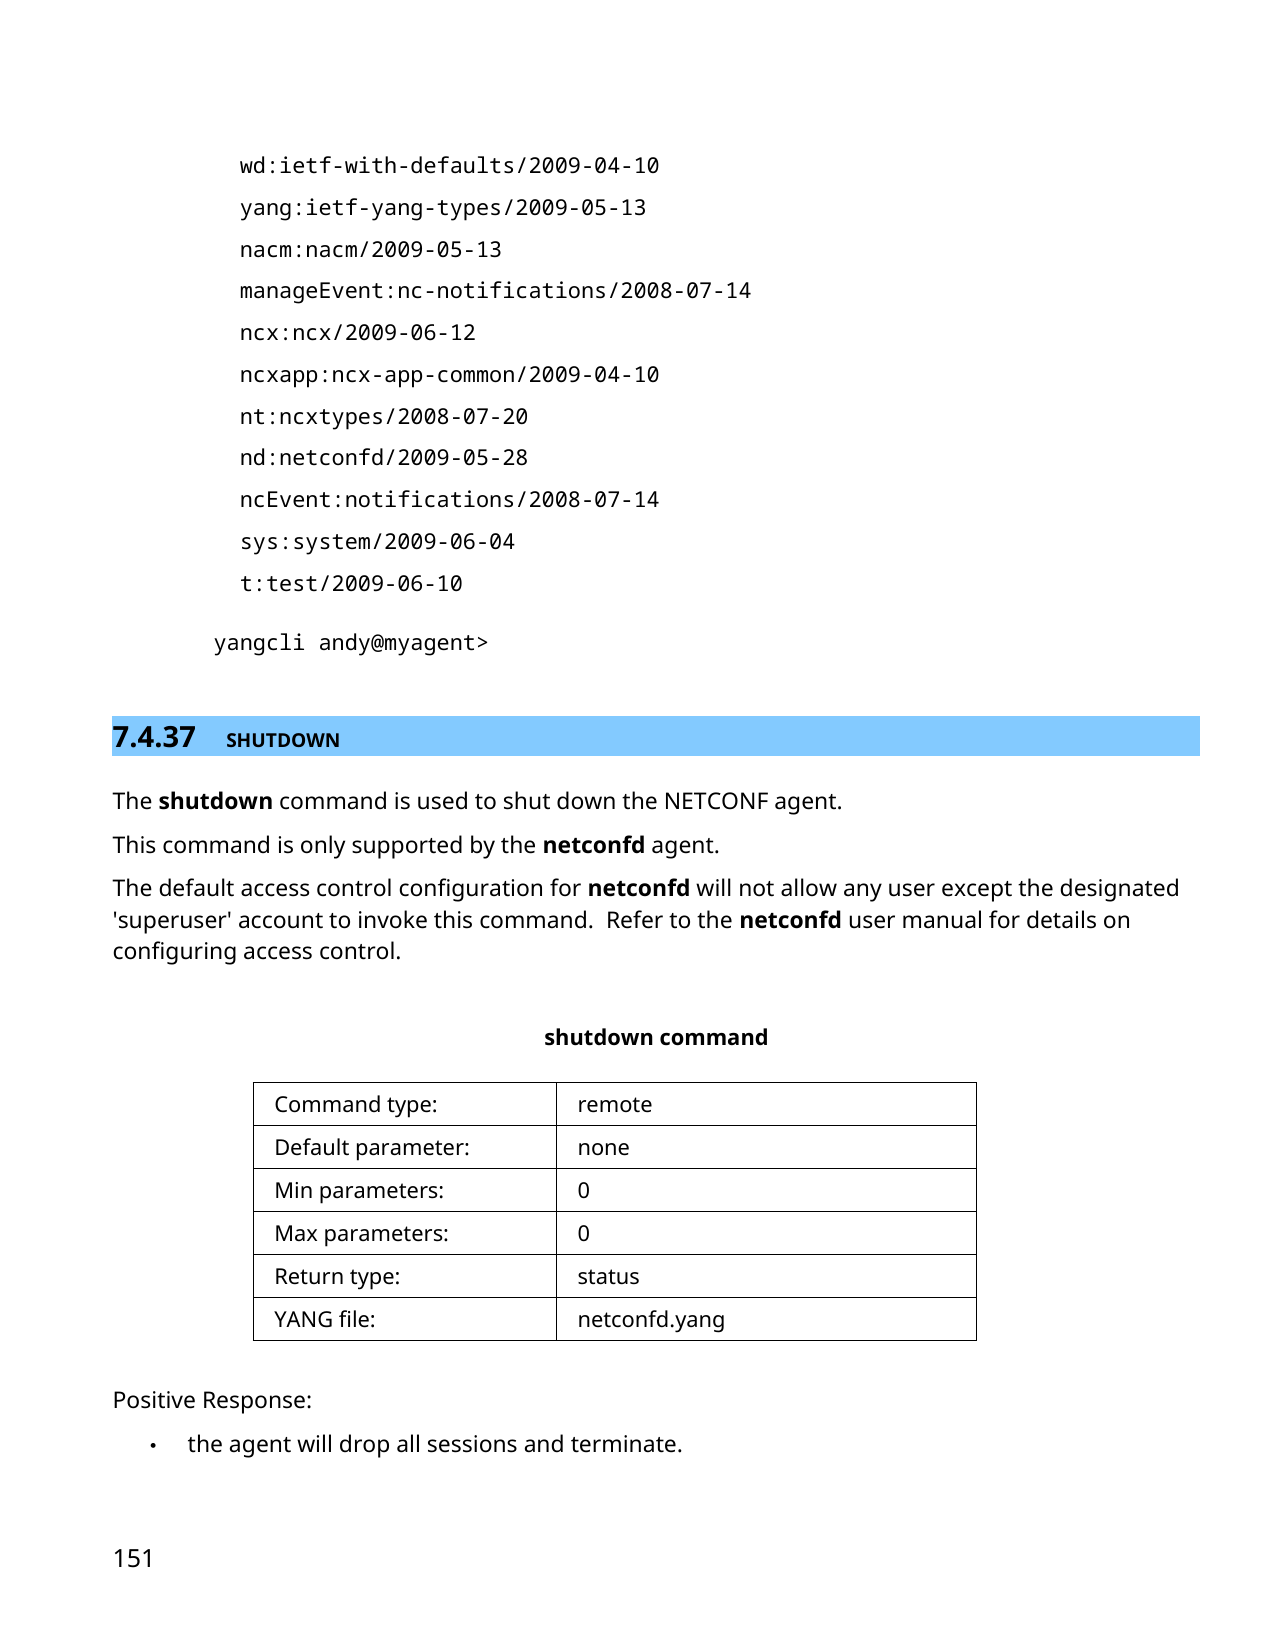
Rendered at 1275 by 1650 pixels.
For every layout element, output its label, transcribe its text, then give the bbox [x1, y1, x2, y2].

table_cell Min parameters: [254, 1169, 556, 1211]
table_cell Max parameters: [254, 1212, 556, 1254]
table_cell status [557, 1255, 976, 1297]
text yang:ietf-yang-types/2009-05-13 [139, 192, 1200, 222]
text ncEvent:notifications/2008-07-14 [139, 484, 1200, 514]
subtitle shutdown [112, 716, 1200, 756]
text Positive Response: [112, 1384, 1200, 1416]
table_cell YANG file: [254, 1298, 556, 1339]
text t:test/2009-06-10 yangcli andy@myagent> [139, 568, 1200, 687]
text manageEvent:nc-notifications/2008-07-14 [139, 275, 1200, 305]
text nd:netconfd/2009-05-28 [139, 442, 1200, 472]
text nt:ncxtypes/2008-07-20 [139, 401, 1200, 430]
text This command is only supported by the netconfd agent. [112, 829, 1200, 860]
text The default access control configuration for netconfd will not allow any user except the designated 'superuser' account to invoke this command. Refer to the netconfd user manual for details on configuring access control. [112, 872, 1200, 966]
subtitle shutdown command [127, 1022, 1185, 1052]
table_header Command type: [254, 1083, 556, 1125]
text ncx:ncx/2009-06-12 [139, 317, 1200, 347]
table_cell 0 [557, 1212, 976, 1254]
text sys:system/2009-06-04 [139, 526, 1200, 556]
table_cell none [557, 1126, 976, 1168]
table_cell Default parameter: [254, 1126, 556, 1168]
table_cell Return type: [254, 1255, 556, 1297]
table_cell 0 [557, 1169, 976, 1211]
table_header remote [557, 1083, 976, 1125]
text The shutdown command is used to shut down the NETCONF agent. [112, 785, 1200, 816]
list the agent will drop all sessions and terminate. [150, 1428, 1200, 1459]
text wd:ietf-with-defaults/2009-04-10 [139, 150, 1200, 180]
text ncxapp:ncx-app-common/2009-04-10 [139, 359, 1200, 389]
text nacm:nacm/2009-05-13 [139, 233, 1200, 263]
table_cell netconfd.yang [557, 1298, 976, 1339]
